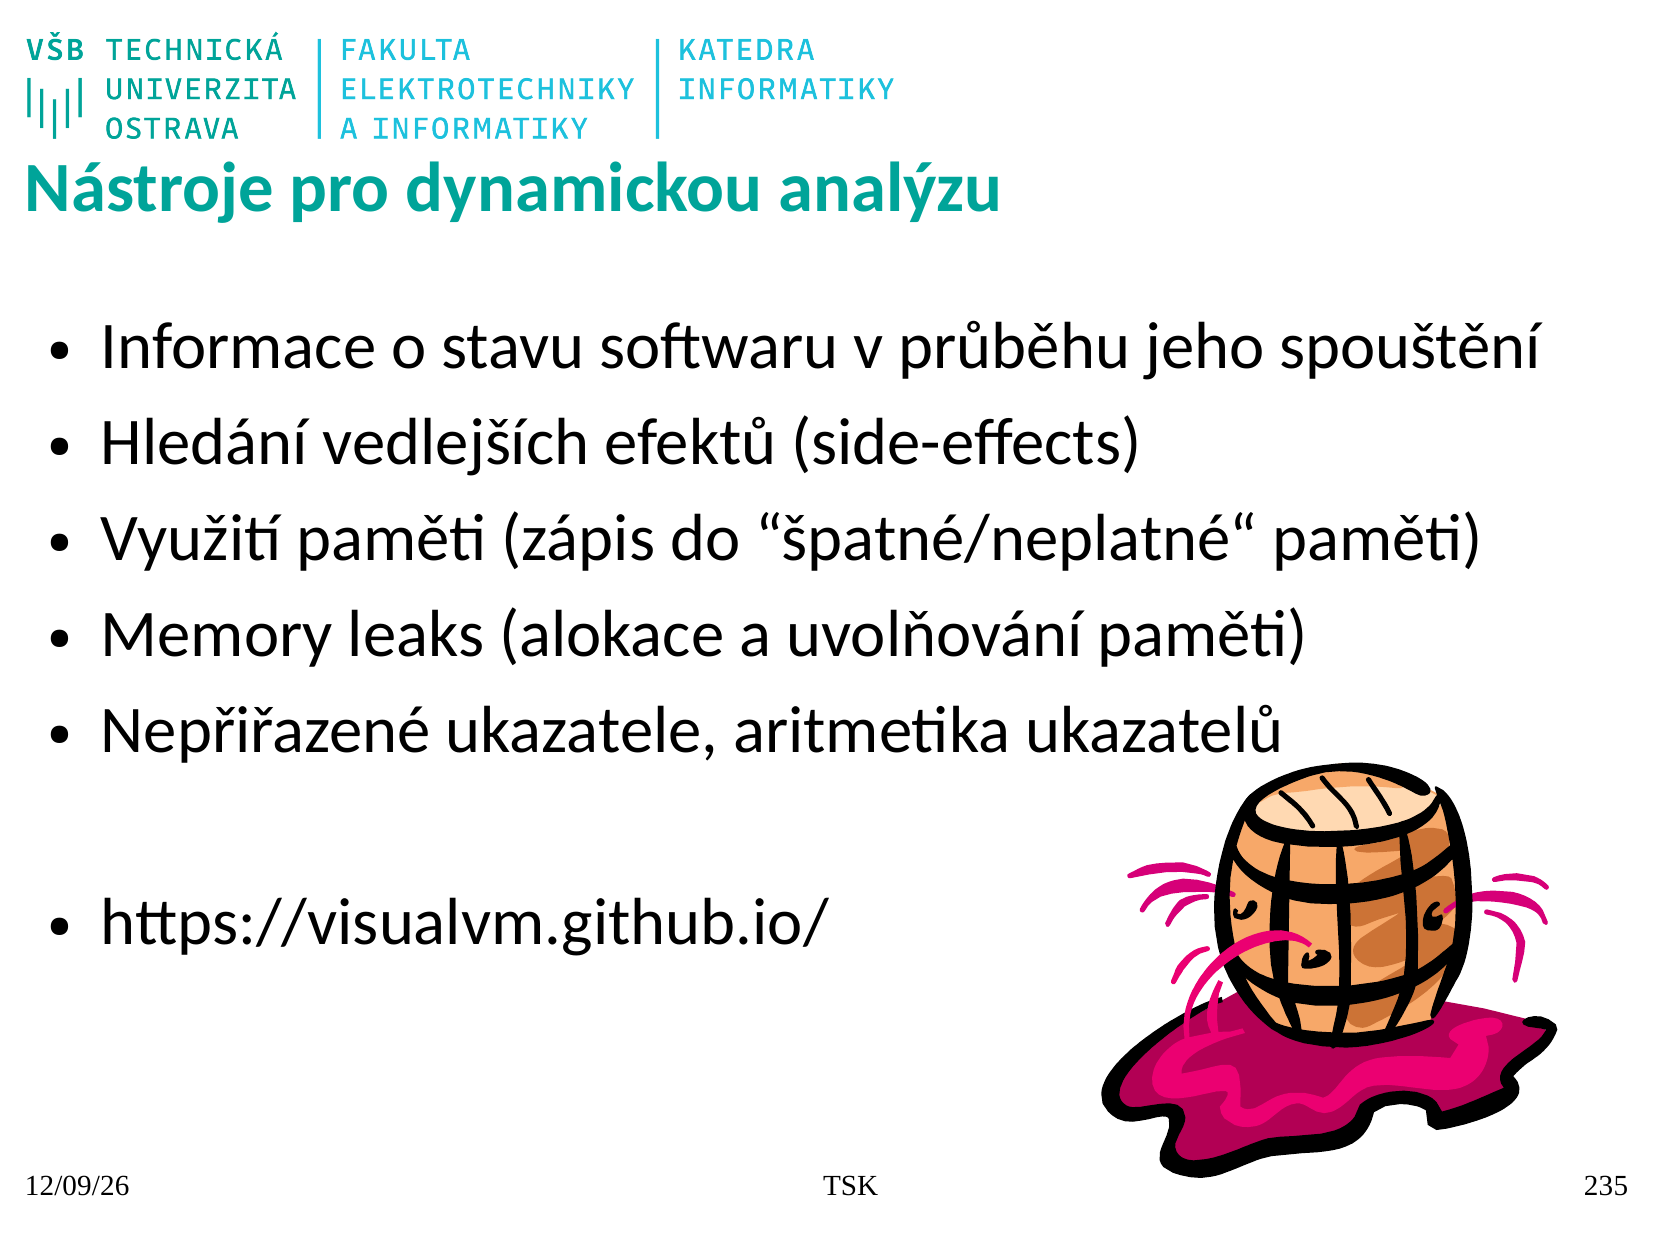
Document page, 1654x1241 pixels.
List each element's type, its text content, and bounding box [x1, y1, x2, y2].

picture [26, 31, 894, 139]
title Nástroje pro dynamickou analýzu [24, 169, 1629, 300]
list Informace o stavu softwaru v průběhu jeho spouštění Hledání vedlejších efektů (side-effects) Využití paměti (zápis do “špatné/neplatné“ paměti) Memory leaks (alokace a uvolňování paměti) Nepřiřazené ukazatele, aritmetika ukazatelů https://visualvm.github.io/ [30, 318, 1629, 1146]
picture [1101, 760, 1561, 1182]
